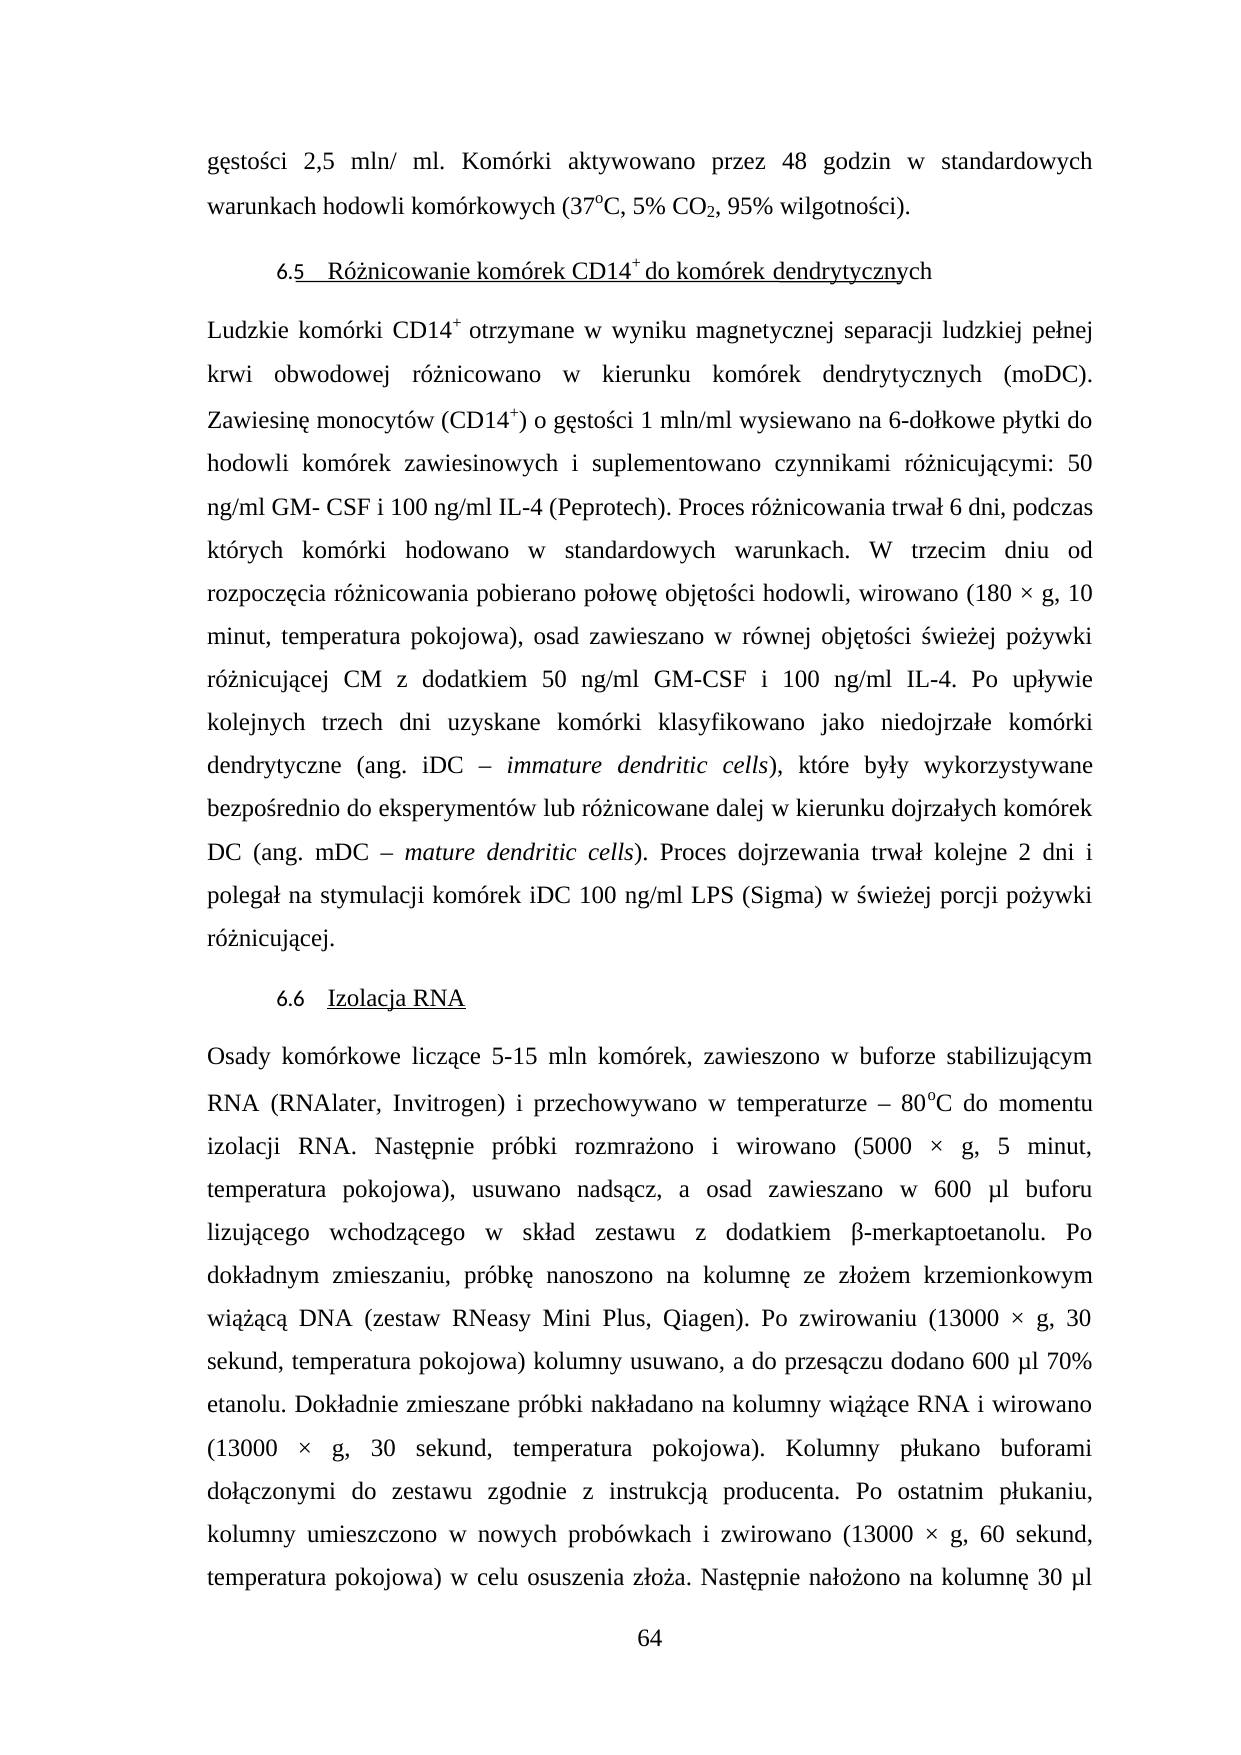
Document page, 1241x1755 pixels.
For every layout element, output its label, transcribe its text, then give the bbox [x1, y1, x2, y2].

text Ludzkie komórki CD14+ otrzymane w wyniku magnetycznej separacji ludzkiej pełnej krwi obwodowej różnicowano w kierunku komórek dendrytycznych (moDC). Zawiesinę monocytów (CD14+) o gęstości 1 mln/ml wysiewano na 6-dołkowe płytki do hodowli komórek zawiesinowych i suplementowano czynnikami różnicującymi: 50 ng/ml GM- CSF i 100 ng/ml IL-4 (Peprotech). Proces różnicowania trwał 6 dni, podczas których komórki hodowano w standardowych warunkach. W trzecim dniu od rozpoczęcia różnicowania pobierano połowę objętości hodowli, wirowano (180 × g, 10 minut, temperatura pokojowa), osad zawieszano w równej objętości świeżej pożywki różnicującej CM z dodatkiem 50 ng/ml GM-CSF i 100 ng/ml IL-4. Po upływie kolejnych trzech dni uzyskane komórki klasyfikowano jako niedojrzałe komórki dendrytyczne (ang. iDC – immature dendritic cells), które były wykorzystywane bezpośrednio do eksperymentów lub różnicowane dalej w kierunku dojrzałych komórek DC (ang. mDC – mature dendritic cells). Proces dojrzewania trwał kolejne 2 dni i polegał na stymulacji komórek iDC 100 ng/ml LPS (Sigma) w świeżej porcji pożywki różnicującej. [207, 312, 1093, 952]
list Różnicowanie komórek CD14+ do komórek dendrytycznych [276, 253, 1105, 285]
list Izolacja RNA [276, 983, 1105, 1012]
text Osady komórkowe liczące 5-15 mln komórek, zawieszono w buforze stabilizującym RNA (RNAlater, Invitrogen) i przechowywano w temperaturze – 80oC do momentu izolacji RNA. Następnie próbki rozmrażono i wirowano (5000 × g, 5 minut, temperatura pokojowa), usuwano nadsącz, a osad zawieszano w 600 µl buforu lizującego wchodzącego w skład zestawu z dodatkiem β-merkaptoetanolu. Po dokładnym zmieszaniu, próbkę nanoszono na kolumnę ze złożem krzemionkowym wiążącą DNA (zestaw RNeasy Mini Plus, Qiagen). Po zwirowaniu (13000 × g, 30 sekund, temperatura pokojowa) kolumny usuwano, a do przesączu dodano 600 µl 70% etanolu. Dokładnie zmieszane próbki nakładano na kolumny wiążące RNA i wirowano (13000 × g, 30 sekund, temperatura pokojowa). Kolumny płukano buforami dołączonymi do zestawu zgodnie z instrukcją producenta. Po ostatnim płukaniu, kolumny umieszczono w nowych probówkach i zwirowano (13000 × g, 60 sekund, temperatura pokojowa) w celu osuszenia złoża. Następnie nałożono na kolumnę 30 µl [207, 1041, 1093, 1591]
text gęstości 2,5 mln/ ml. Komórki aktywowano przez 48 godzin w standardowych warunkach hodowli komórkowych (37oC, 5% CO2, 95% wilgotności). [207, 146, 1093, 222]
